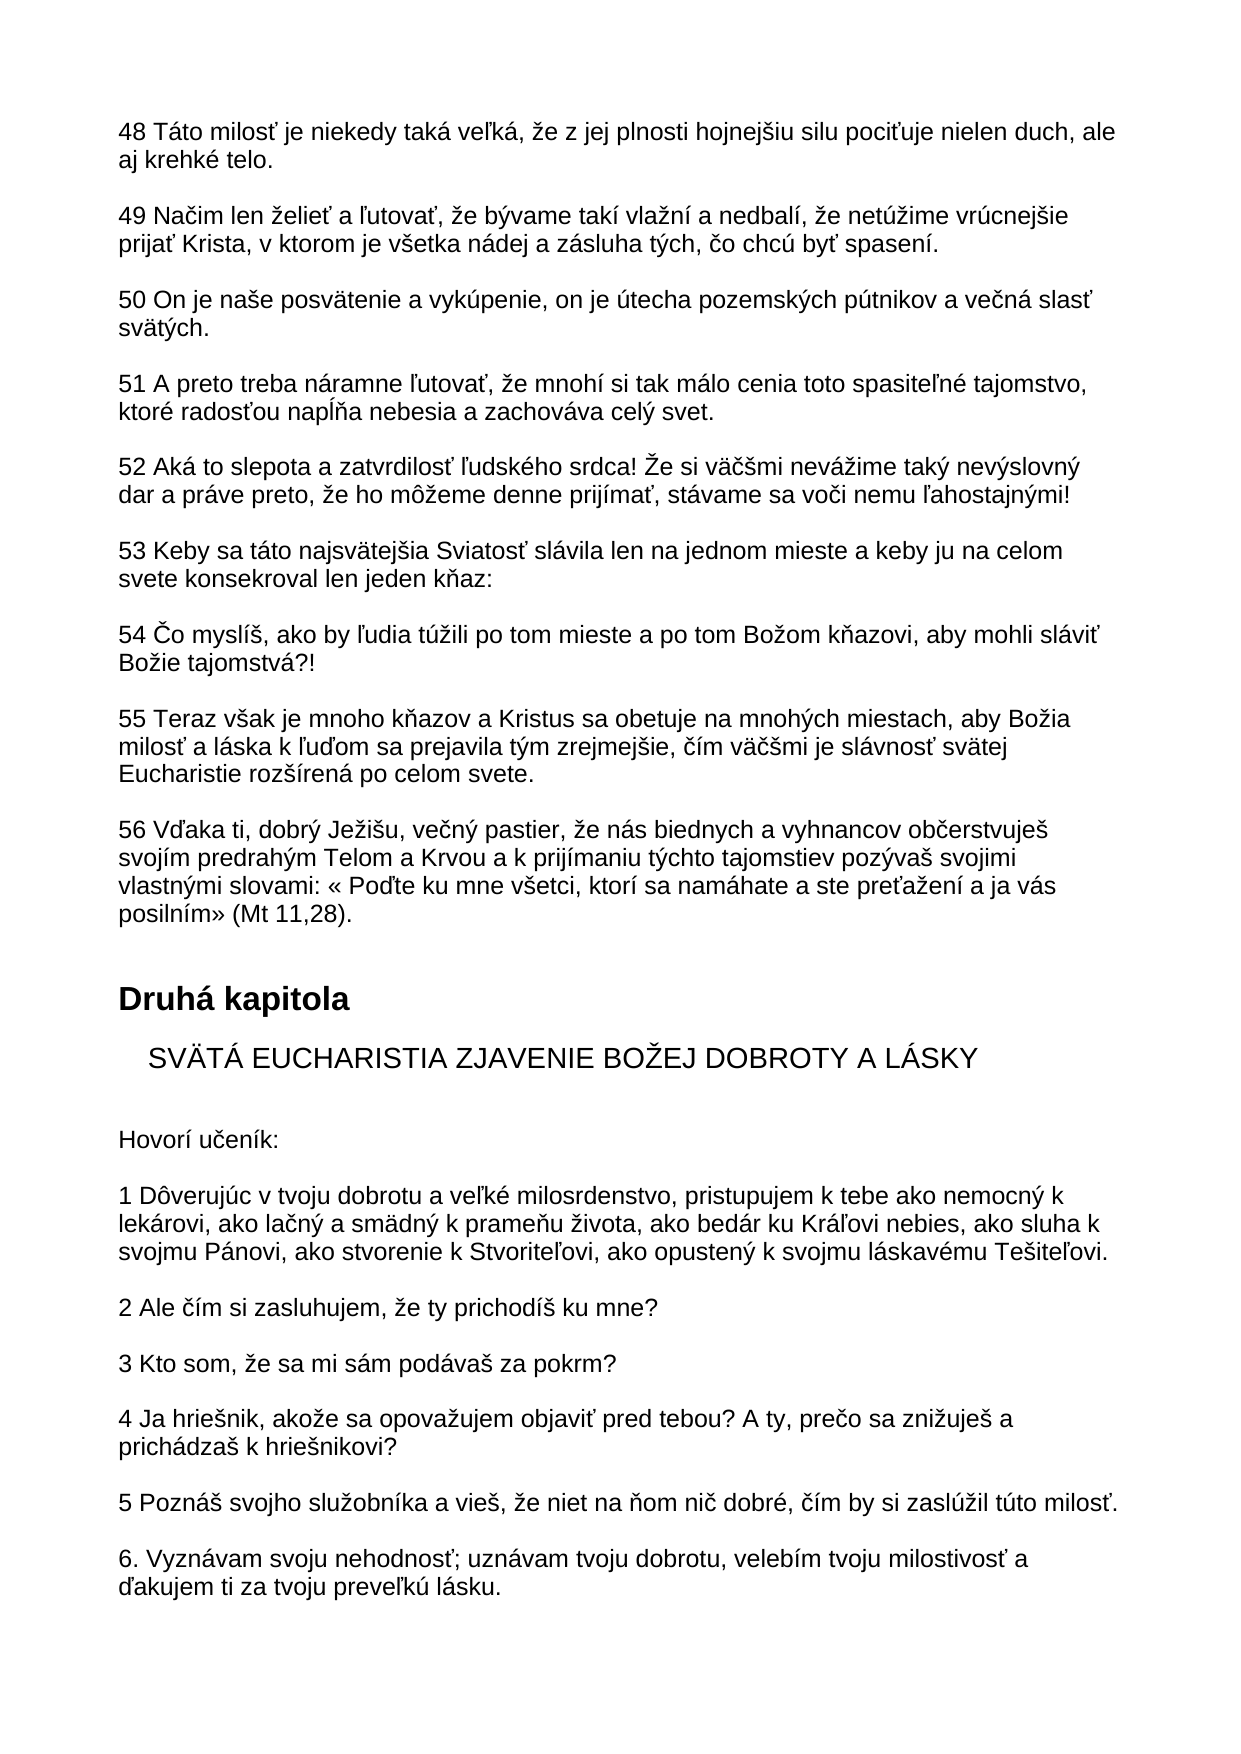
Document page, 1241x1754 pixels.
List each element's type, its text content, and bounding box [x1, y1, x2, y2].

text 6. Vyznávam svoju nehodnosť; uznávam tvoju dobrotu, velebím tvoju milostivosť a ďakujem ti za tvoju preveľkú lásku. [118, 1545, 1122, 1601]
text 54 Čo myslíš, ako by ľudia túžili po tom mieste a po tom Božom kňazovi, aby mohli sláviť Božie tajomstvá?! [118, 621, 1122, 676]
text 53 Keby sa táto najsvätejšia Sviatosť slávila len na jednom mieste a keby ju na celom svete konsekroval len jeden kňaz: [118, 537, 1122, 593]
subtitle Druhá kapitola [118, 980, 1122, 1018]
text 55 Teraz však je mnoho kňazov a Kristus sa obetuje na mnohých miestach, aby Božia milosť a láska k ľuďom sa prejavila tým zrejmejšie, čím väčšmi je slávnosť svätej Eucharistie rozšírená po celom svete. [118, 704, 1122, 788]
text 50 On je naše posvätenie a vykúpenie, on je útecha pozemských pútnikov a večná slasť svätých. [118, 286, 1122, 341]
text 1 Dôverujúc v tvoju dobrotu a veľké milosrdenstvo, pristupujem k tebe ako nemocný k lekárovi, ako lačný a smädný k prameňu života, ako bedár ku Kráľovi nebies, ako sluha k svojmu Pánovi, ako stvorenie k Stvoriteľovi, ako opustený k svojmu láskavému Tešiteľovi. [118, 1182, 1122, 1266]
text 56 Vďaka ti, dobrý Ježišu, večný pastier, že nás biednych a vyhnancov občerstvuješ svojím predrahým Telom a Krvou a k prijímaniu týchto tajomstiev pozývaš svojimi vlastnými slovami: « Poďte ku mne všetci, ktorí sa namáhate a ste preťažení a ja vás posilním» (Mt 11,28). [118, 816, 1122, 928]
text 5 Poznáš svojho služobníka a vieš, že niet na ňom nič dobré, čím by si zaslúžil túto milosť. [118, 1489, 1122, 1517]
text 51 A preto treba náramne ľutovať, že mnohí si tak málo cenia toto spasiteľné tajomstvo, ktoré radosťou napĺňa nebesia a zachováva celý svet. [118, 369, 1122, 425]
text 52 Aká to slepota a zatvrdilosť ľudského srdca! Že si väčšmi nevážime taký nevýslovný dar a práve preto, že ho môžeme denne prijímať, stávame sa voči nemu ľahostajnými! [118, 453, 1122, 509]
text 49 Načim len želieť a ľutovať, že bývame takí vlažní a nedbalí, že netúžime vrúcnejšie prijať Krista, v ktorom je všetka nádej a zásluha tých, čo chcú byť spasení. [118, 202, 1122, 258]
text 3 Kto som, že sa mi sám podávaš za pokrm? [118, 1349, 1122, 1377]
text 2 Ale čím si zasluhujem, že ty prichodíš ku mne? [118, 1293, 1122, 1321]
subtitle SVÄTÁ EUCHARISTIA ZJAVENIE BOŽEJ DOBROTY A LÁSKY [148, 1042, 1122, 1074]
text 4 Ja hriešnik, akože sa opovažujem objaviť pred tebou? A ty, prečo sa znižuješ a prichádzaš k hriešnikovi? [118, 1405, 1122, 1461]
text 48 Táto milosť je niekedy taká veľká, že z jej plnosti hojnejšiu silu pociťuje nielen duch, ale aj krehké telo. [118, 118, 1122, 174]
text Hovorí učeník: [118, 1126, 1122, 1154]
